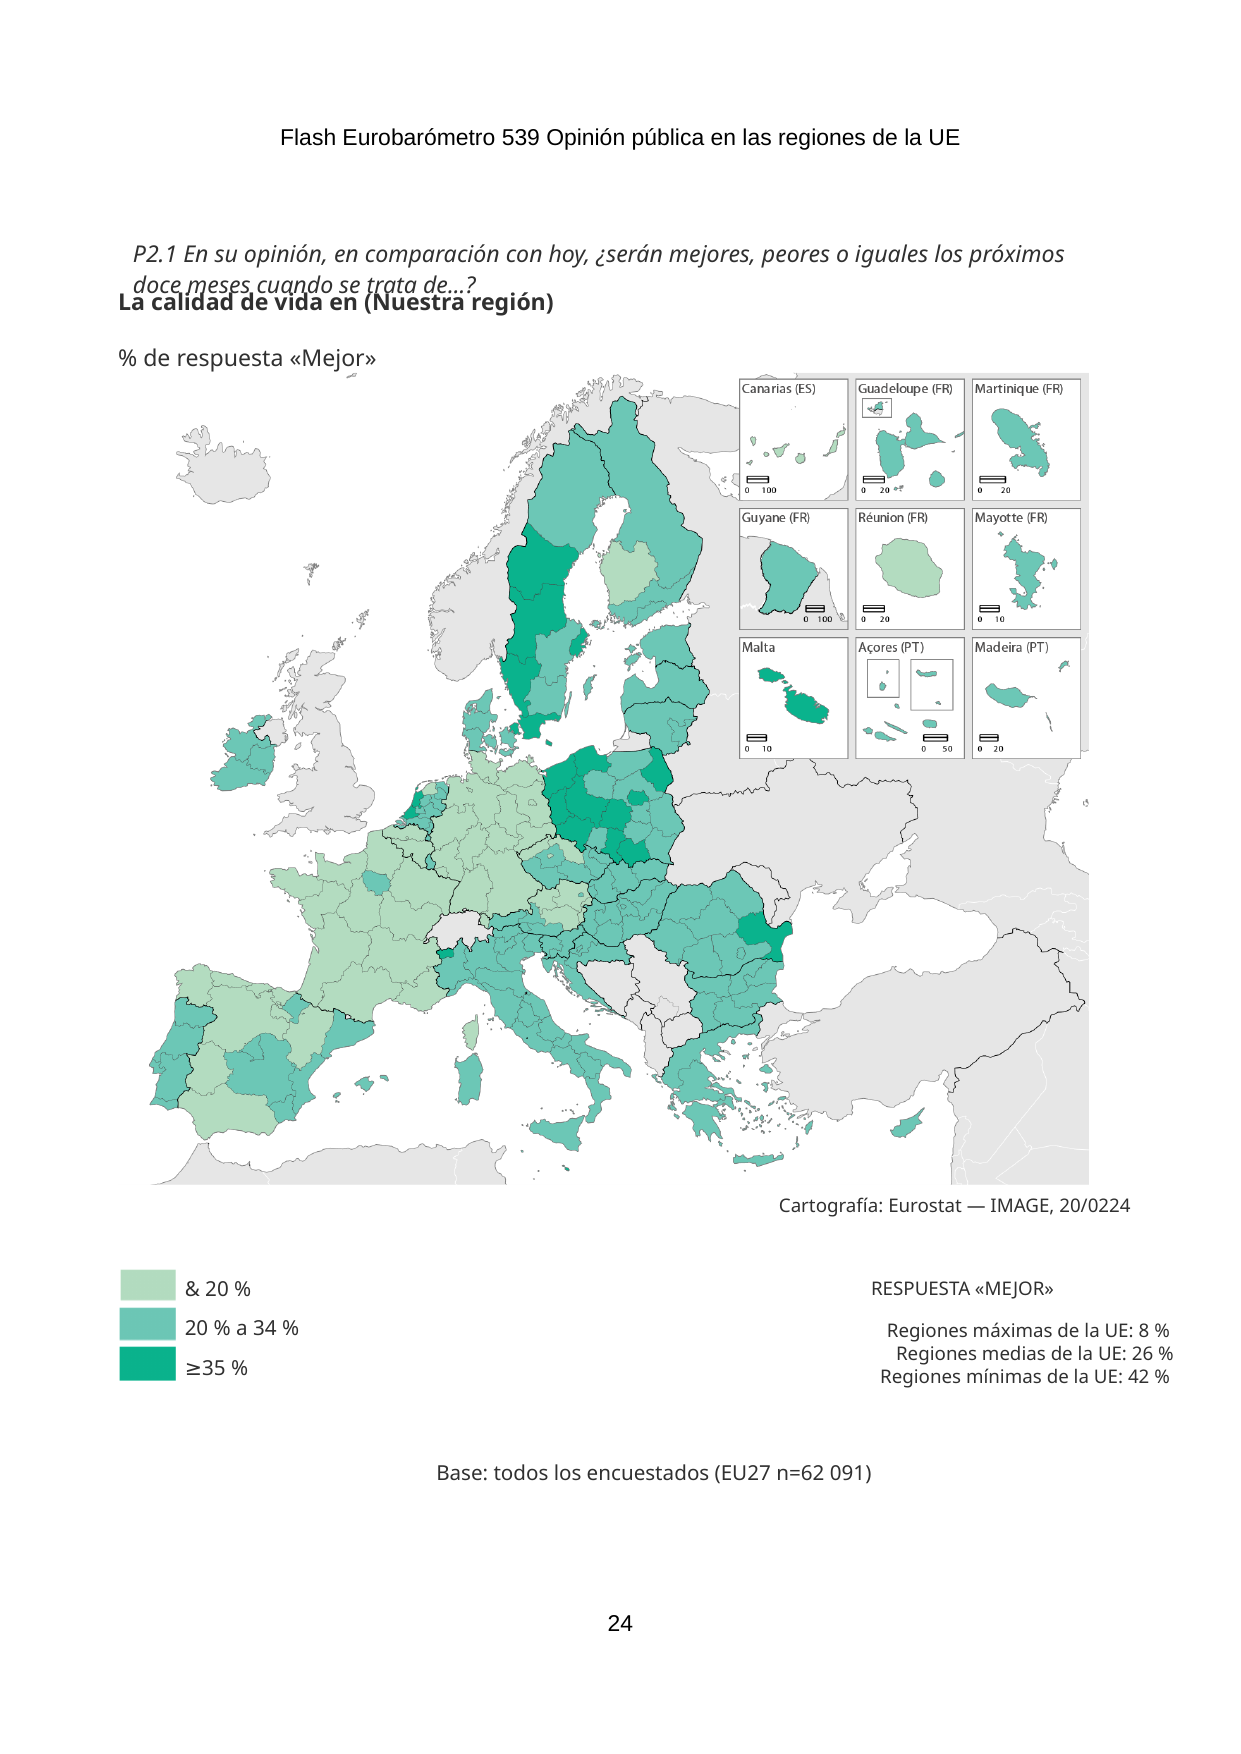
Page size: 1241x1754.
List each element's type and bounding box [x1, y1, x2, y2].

picture [120, 1347, 175, 1380]
picture [118, 372, 1089, 1185]
picture [121, 1270, 175, 1301]
picture [120, 1308, 175, 1341]
